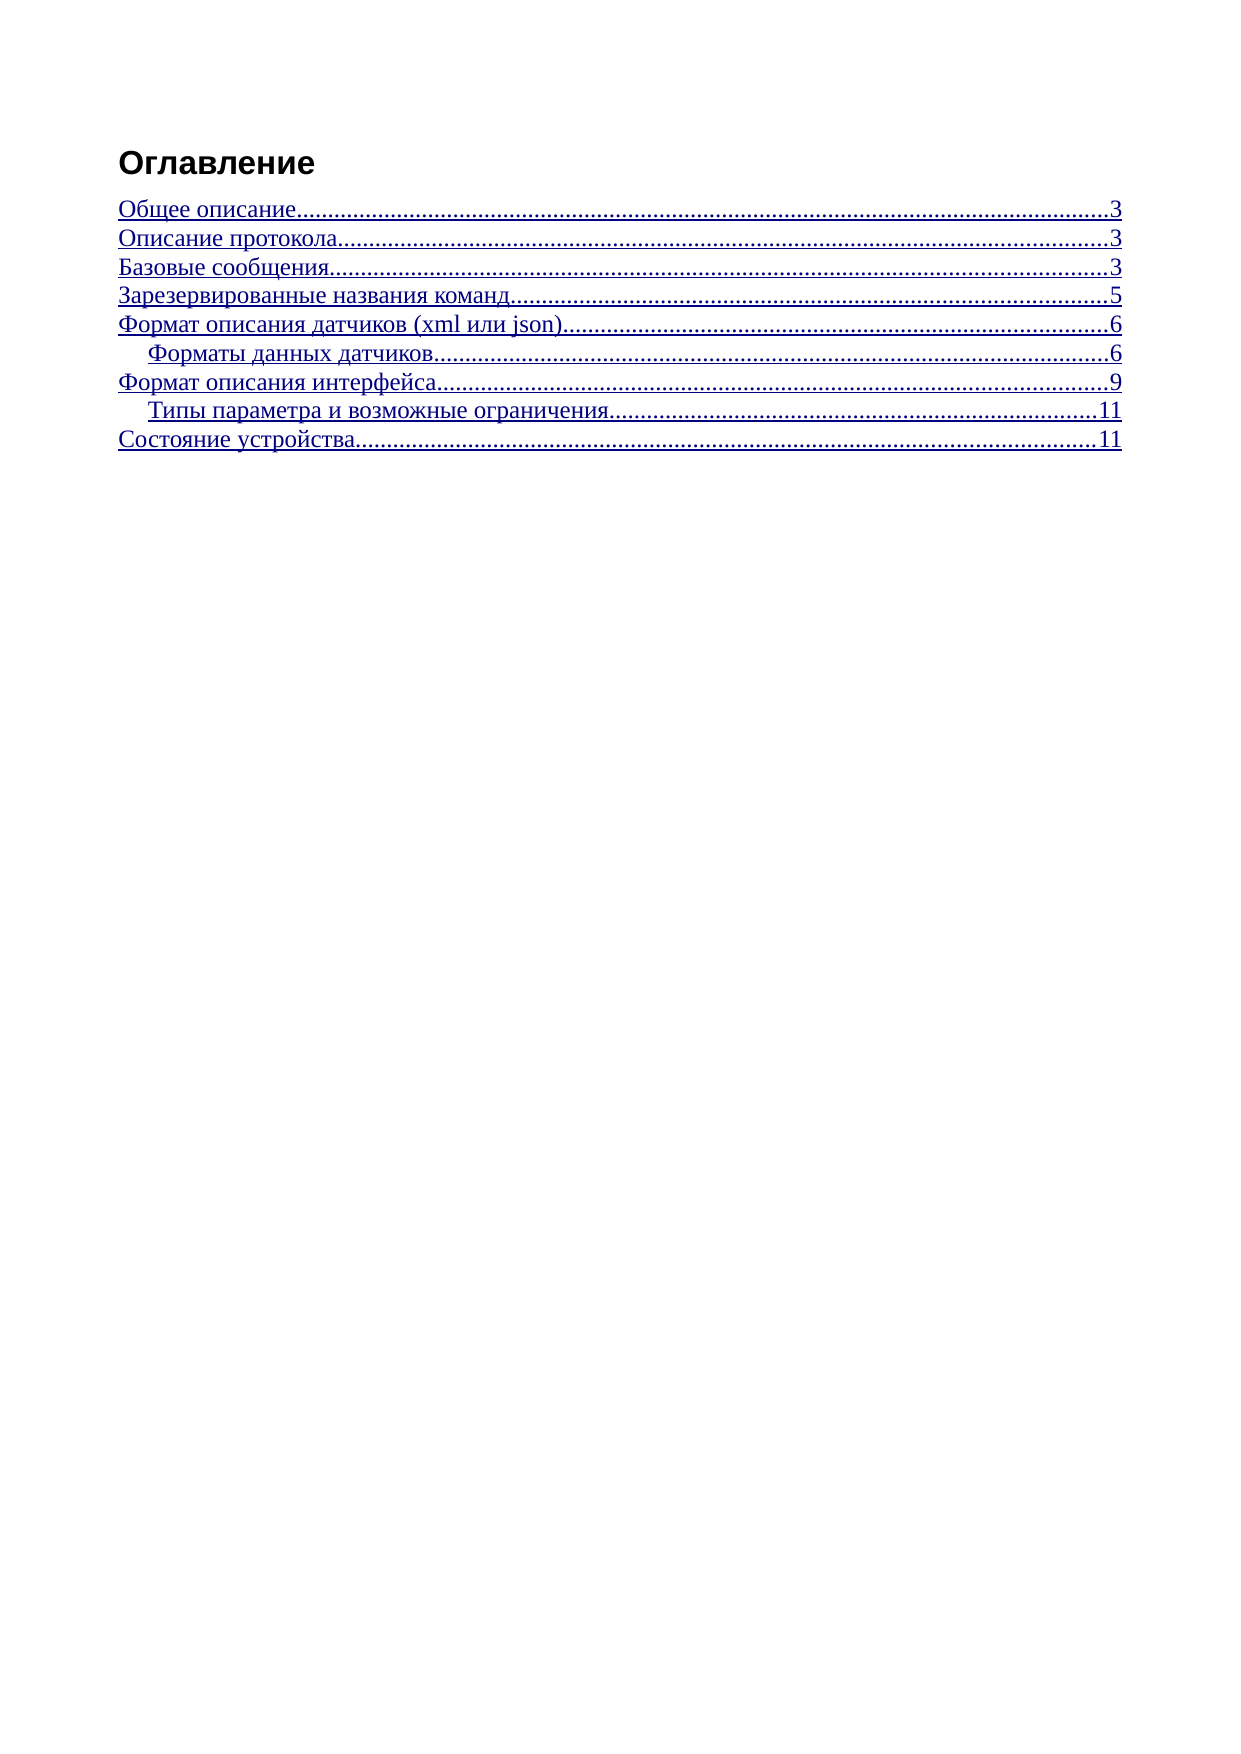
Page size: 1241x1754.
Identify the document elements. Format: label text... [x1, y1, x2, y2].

text Общее описание 3 [118, 194, 1122, 219]
subtitle Оглавление [118, 143, 1122, 182]
text Зарезервированные названия команд 5 [118, 280, 1122, 305]
text Базовые сообщения 3 [118, 252, 1122, 277]
text Типы параметра и возможные ограничения 11 [148, 395, 1122, 420]
text Форматы данных датчиков 6 [148, 338, 1122, 363]
text Описание протокола 3 [118, 223, 1122, 248]
text Состояние устройства 11 [118, 424, 1122, 449]
text Формат описания интерфейса 9 [118, 367, 1122, 392]
text Формат описания датчиков (xml или json) 6 [118, 309, 1122, 334]
